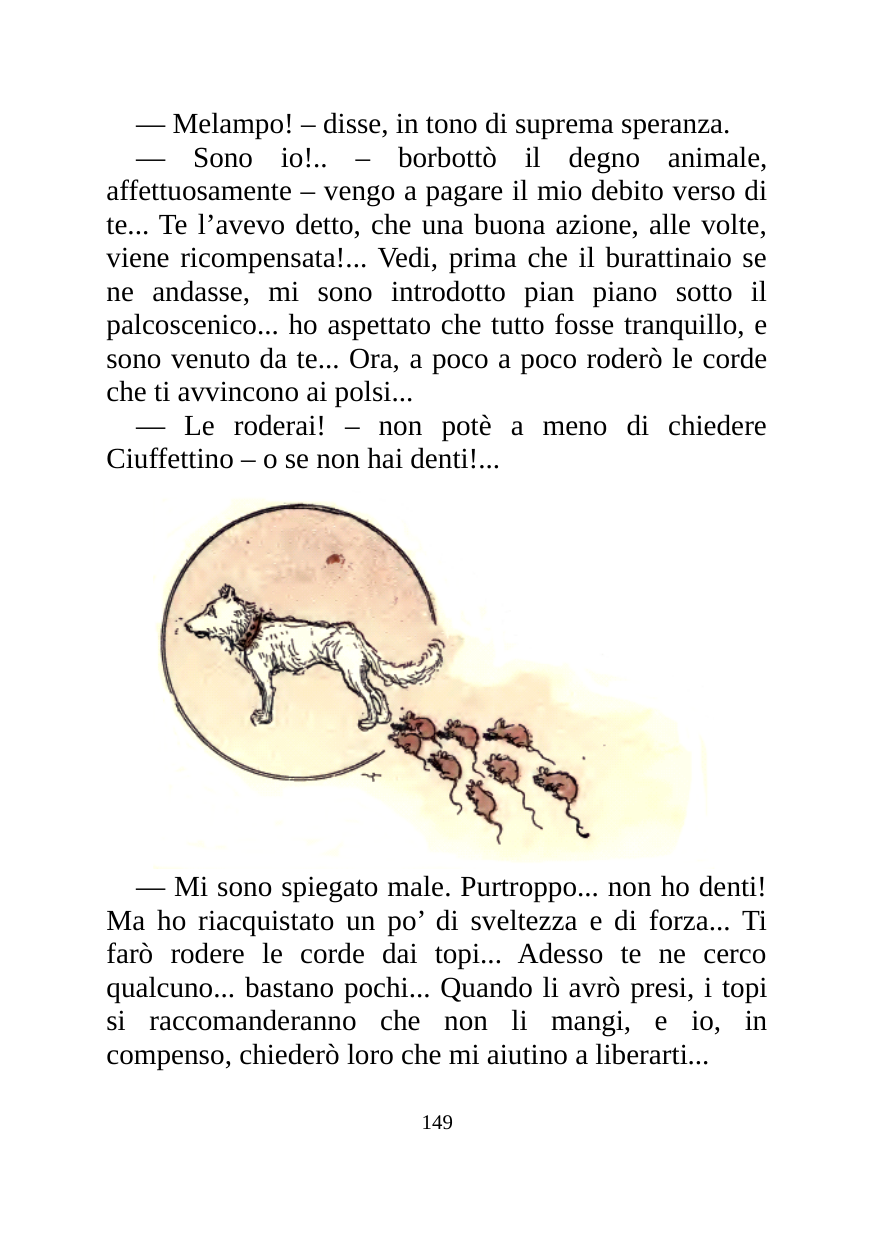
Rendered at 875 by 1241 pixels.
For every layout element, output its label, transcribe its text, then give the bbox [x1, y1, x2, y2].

text — Sono io!.. – borbottò il degno animale, affettuosamente – vengo a pagare il mio debito verso di te... Te l’avevo detto, che una buona azione, alle volte, viene ricompensata!... Vedi, prima che il burattinaio se ne andasse, mi sono introdotto pian piano sotto il palcoscenico... ho aspettato che tutto fosse tranquillo, e sono venuto da te... Ora, a poco a poco roderò le corde che ti avvincono ai polsi... [106, 140, 768, 408]
picture [153, 490, 715, 869]
text — Mi sono spiegato male. Purtroppo... non ho denti! Ma ho riacquistato un po’ di sveltezza e di forza... Ti farò rodere le corde dai topi... Adesso te ne cerco qualcuno... bastano pochi... Quando li avrò presi, i topi si raccomanderanno che non li mangi, e io, in compenso, chiederò loro che mi aiutino a liberarti... [106, 475, 768, 1070]
text — Melampo! – disse, in tono di suprema speranza. [106, 106, 768, 140]
text — Le roderai! – non potè a meno di chiedere Ciuffettino – o se non hai denti!... [106, 408, 768, 475]
